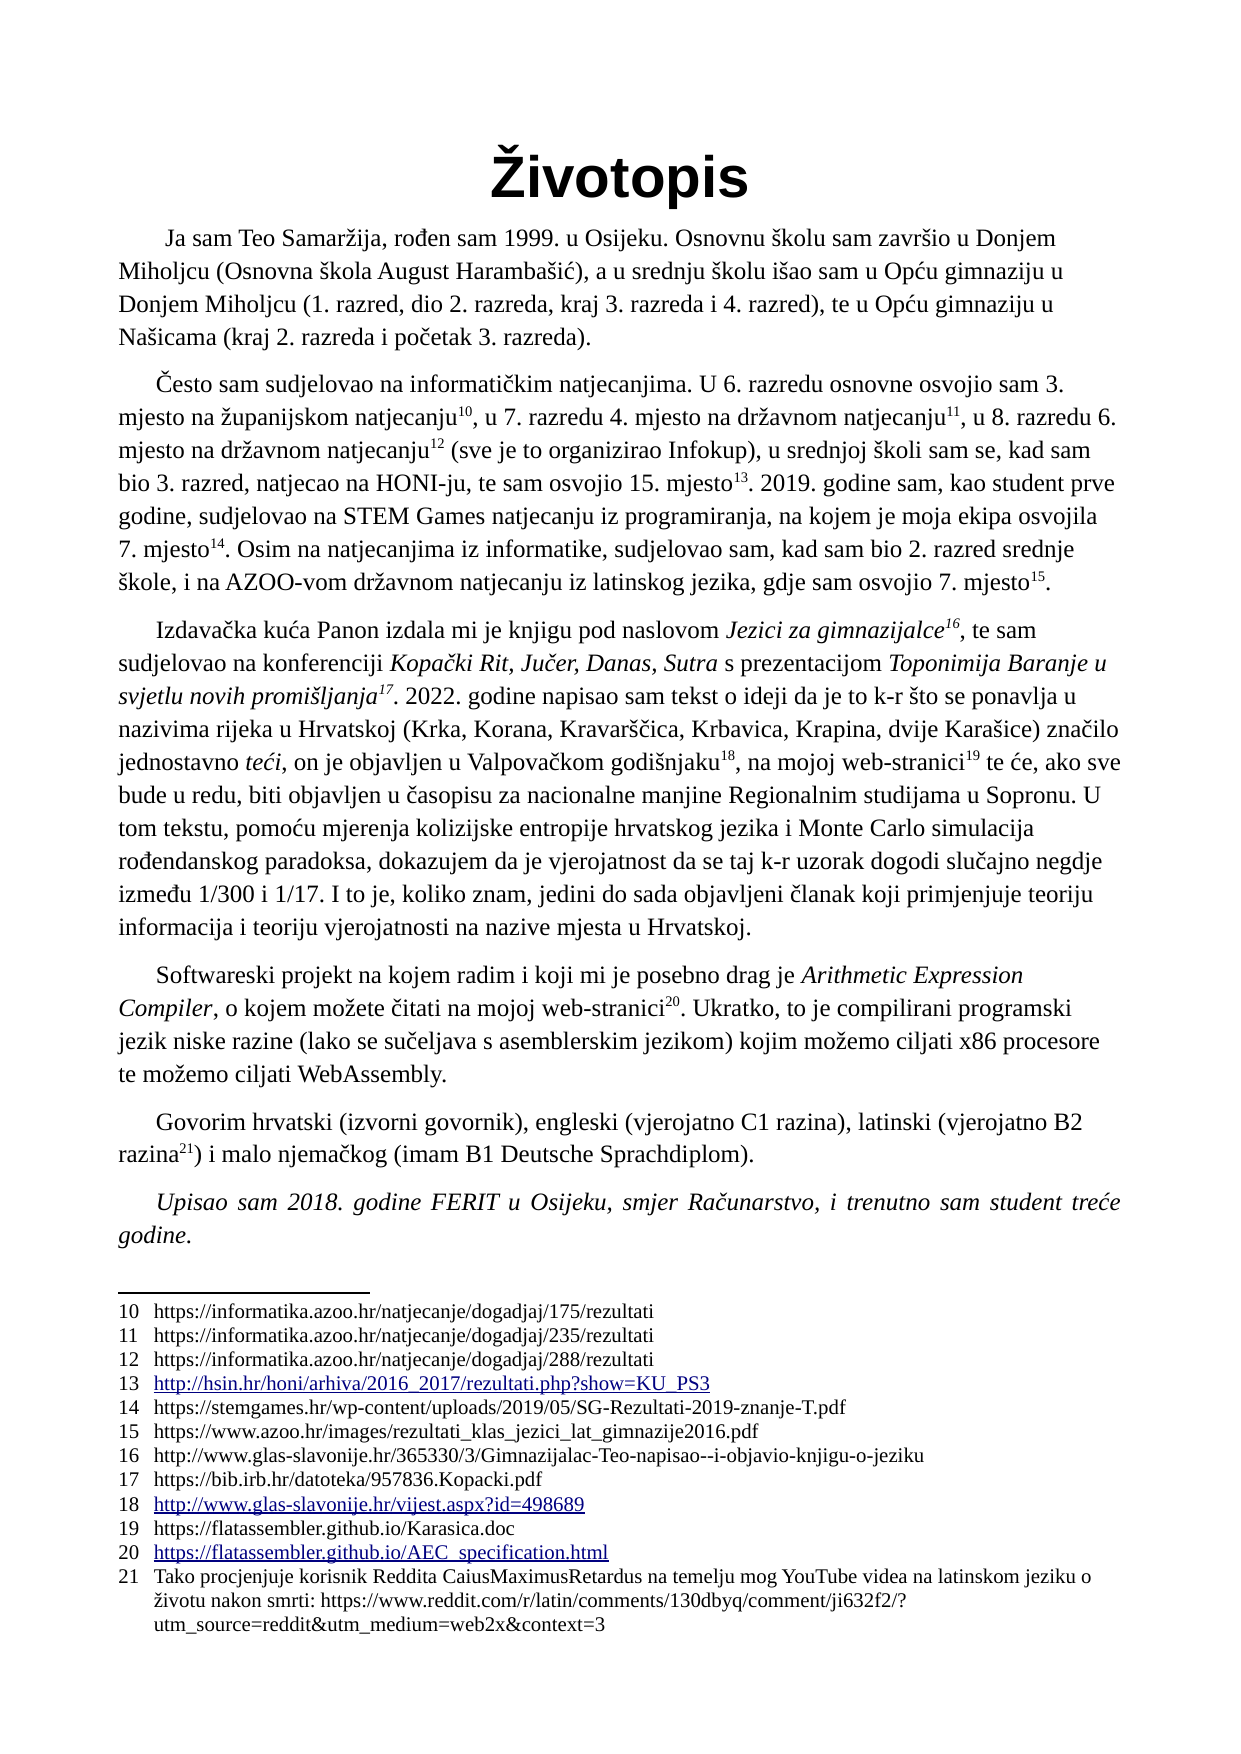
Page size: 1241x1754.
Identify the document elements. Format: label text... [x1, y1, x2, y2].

text http://www.glas-slavonije.hr/vijest.aspx?id=498689 [118, 1491, 1122, 1516]
text http://hsin.hr/honi/arhiva/2016_2017/rezultati.php?show=KU_PS3 [118, 1371, 1122, 1395]
text https://informatika.azoo.hr/natjecanje/dogadjaj/235/rezultati [118, 1323, 1122, 1347]
text https://flatassembler.github.io/Karasica.doc [118, 1516, 1122, 1539]
text https://www.azoo.hr/images/rezultati_klas_jezici_lat_gimnazije2016.pdf [118, 1419, 1122, 1443]
text https://informatika.azoo.hr/natjecanje/dogadjaj/175/rezultati [118, 1299, 1122, 1323]
title Životopis [118, 143, 1122, 210]
text Ja sam Teo Samaržija, rođen sam 1999. u Osijeku. Osnovnu školu sam završio u Donjem Miholjcu (Osnovna škola August Harambašić), a u srednju školu išao sam u Opću gimnaziju u Donjem Miholjcu (1. razred, dio 2. razreda, kraj 3. razreda i 4. razred), te u Opću gimnaziju u Našicama (kraj 2. razreda i početak 3. razreda). [118, 223, 1122, 351]
text Govorim hrvatski (izvorni govornik), engleski (vjerojatno C1 razina), latinski (vjerojatno B2 razina) i malo njemačkog (imam B1 Deutsche Sprachdiplom). [118, 1107, 1122, 1168]
text https://stemgames.hr/wp-content/uploads/2019/05/SG-Rezultati-2019-znanje-T.pdf [118, 1395, 1122, 1419]
text Izdavačka kuća Panon izdala mi je knjigu pod naslovom Jezici za gimnazijalce, te sam sudjelovao na konferenciji Kopački Rit, Jučer, Danas, Sutra s prezentacijom Toponimija Baranje u svjetlu novih promišljanja. 2022. godine napisao sam tekst o ideji da je to k-r što se ponavlja u nazivima rijeka u Hrvatskoj (Krka, Korana, Kravarščica, Krbavica, Krapina, dvije Karašice) značilo jednostavno teći, on je objavljen u Valpovačkom godišnjaku, na mojoj web-stranici te će, ako sve bude u redu, biti objavljen u časopisu za nacionalne manjine Regionalnim studijama u Sopronu. U tom tekstu, pomoću mjerenja kolizijske entropije hrvatskog jezika i Monte Carlo simulacija rođendanskog paradoksa, dokazujem da je vjerojatnost da se taj k-r uzorak dogodi slučajno negdje između 1/300 i 1/17. I to je, koliko znam, jedini do sada objavljeni članak koji primjenjuje teoriju informacija i teoriju vjerojatnosti na nazive mjesta u Hrvatskoj. [118, 615, 1122, 941]
text Softwareski projekt na kojem radim i koji mi je posebno drag je Arithmetic Expression Compiler, o kojem možete čitati na mojoj web-stranici. Ukratko, to je compilirani programski jezik niske razine (lako se sučeljava s asemblerskim jezikom) kojim možemo ciljati x86 procesore te možemo ciljati WebAssembly. [118, 960, 1122, 1088]
text Upisao sam 2018. godine FERIT u Osijeku, smjer Računarstvo, i trenutno sam student treće godine. [118, 1187, 1122, 1249]
text http://www.glas-slavonije.hr/365330/3/Gimnazijalac-Teo-napisao--i-objavio-knjigu-o-jeziku [118, 1443, 1122, 1467]
text https://informatika.azoo.hr/natjecanje/dogadjaj/288/rezultati [118, 1347, 1122, 1371]
text Tako procjenjuje korisnik Reddita CaiusMaximusRetardus na temelju mog YouTube videa na latinskom jeziku o životu nakon smrti: https://www.reddit.com/r/latin/comments/130dbyq/comment/ji632f2/?utm_source=reddit&utm_medium=web2x&context=3 [118, 1564, 1122, 1636]
text https://bib.irb.hr/datoteka/957836.Kopacki.pdf [118, 1467, 1122, 1491]
text https://flatassembler.github.io/AEC_specification.html [118, 1539, 1122, 1564]
text Često sam sudjelovao na informatičkim natjecanjima. U 6. razredu osnovne osvojio sam 3. mjesto na županijskom natjecanju, u 7. razredu 4. mjesto na državnom natjecanju, u 8. razredu 6. mjesto na državnom natjecanju (sve je to organizirao Infokup), u srednjoj školi sam se, kad sam bio 3. razred, natjecao na HONI-ju, te sam osvojio 15. mjesto. 2019. godine sam, kao student prve godine, sudjelovao na STEM Games natjecanju iz programiranja, na kojem je moja ekipa osvojila 7. mjesto. Osim na natjecanjima iz informatike, sudjelovao sam, kad sam bio 2. razred srednje škole, i na AZOO-vom državnom natjecanju iz latinskog jezika, gdje sam osvojio 7. mjesto. [118, 369, 1122, 596]
